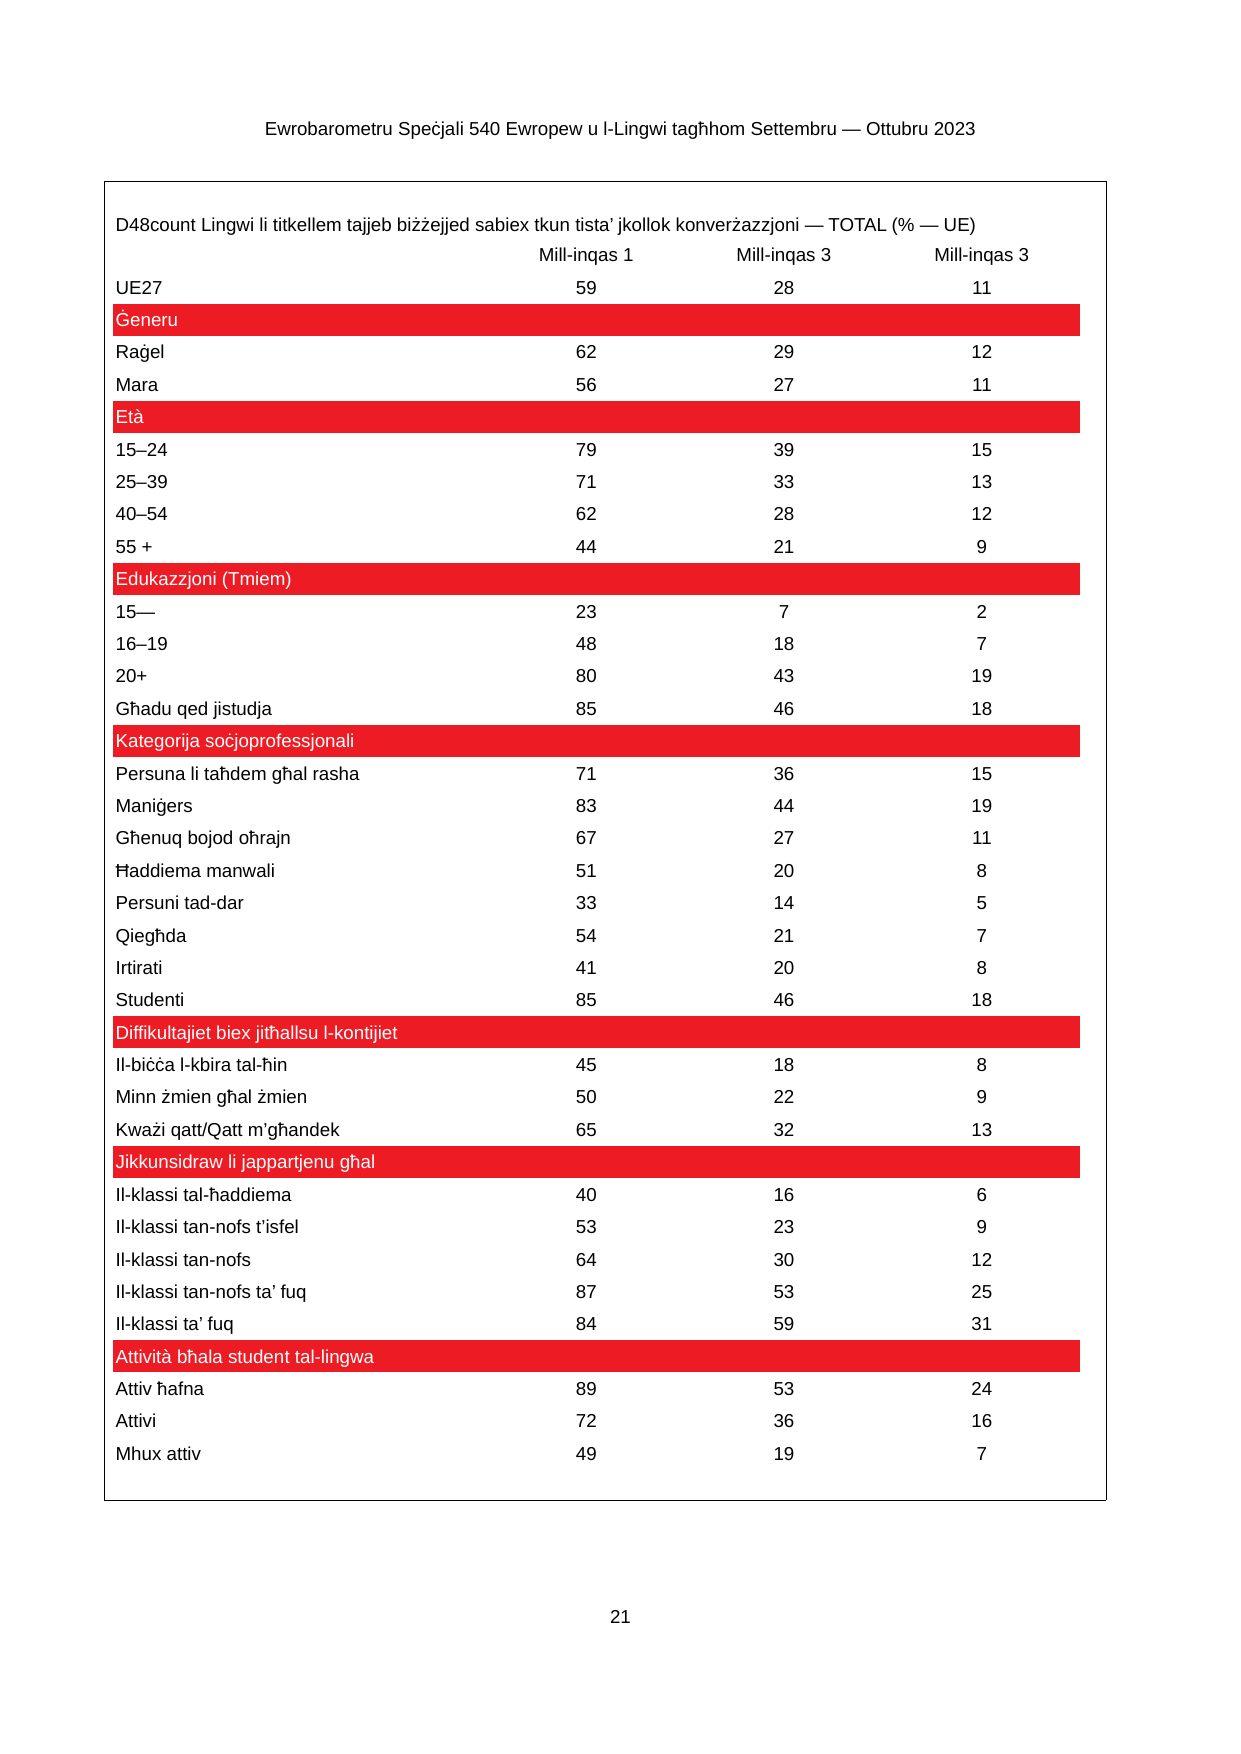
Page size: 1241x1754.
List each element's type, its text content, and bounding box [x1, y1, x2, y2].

table_cell 6 [883, 1178, 1080, 1211]
table_cell Il-klassi tan-nofs [113, 1243, 487, 1275]
table_cell [883, 401, 1080, 433]
table_cell 72 [487, 1405, 685, 1437]
table_cell 19 [883, 660, 1080, 692]
table_cell Persuni tad-dar [113, 887, 487, 919]
table_cell 8 [883, 951, 1080, 984]
table_cell Ħaddiema manwali [113, 854, 487, 887]
table_cell 11 [883, 271, 1080, 303]
table_cell Qiegħda [113, 919, 487, 951]
table_cell 71 [487, 757, 685, 789]
table_cell 16 [685, 1178, 883, 1211]
table_cell 89 [487, 1373, 685, 1405]
table_cell 44 [487, 530, 685, 563]
table_cell 49 [487, 1437, 685, 1470]
table_cell 29 [685, 336, 883, 368]
table_cell [685, 1146, 883, 1178]
table_cell 12 [883, 498, 1080, 530]
table_cell 25–39 [113, 465, 487, 498]
table_cell 19 [685, 1437, 883, 1470]
table_cell 46 [685, 692, 883, 724]
table_cell 27 [685, 822, 883, 854]
table_cell 18 [685, 628, 883, 660]
table_cell [487, 1340, 685, 1372]
table_cell 67 [487, 822, 685, 854]
table_cell [487, 725, 685, 757]
table_cell 44 [685, 789, 883, 822]
table_cell [883, 1340, 1080, 1372]
table_cell 53 [487, 1211, 685, 1243]
table_cell [883, 304, 1080, 336]
table_cell 50 [487, 1081, 685, 1113]
table_cell [487, 1146, 685, 1178]
table_cell 9 [883, 1211, 1080, 1243]
table_cell [883, 725, 1080, 757]
table_cell 87 [487, 1275, 685, 1308]
table_cell 16–19 [113, 628, 487, 660]
table_cell UE27 [113, 271, 487, 303]
table_cell Il-klassi tan-nofs t’isfel [113, 1211, 487, 1243]
table_cell 51 [487, 854, 685, 887]
table_cell 48 [487, 628, 685, 660]
table_cell 20+ [113, 660, 487, 692]
table_cell 54 [487, 919, 685, 951]
table_cell 84 [487, 1308, 685, 1340]
table_cell Mhux attiv [113, 1437, 487, 1470]
table_cell 15— [113, 595, 487, 627]
table_cell 24 [883, 1373, 1080, 1405]
table_cell Il-klassi ta’ fuq [113, 1308, 487, 1340]
table_cell 55 + [113, 530, 487, 563]
table_cell 23 [685, 1211, 883, 1243]
table_cell Raġel [113, 336, 487, 368]
table_cell Età [113, 401, 487, 433]
table_cell 28 [685, 498, 883, 530]
table_cell Mara [113, 368, 487, 401]
table_cell [685, 1016, 883, 1048]
table_cell Maniġers [113, 789, 487, 822]
table_cell 79 [487, 433, 685, 465]
table_cell 27 [685, 368, 883, 401]
table_cell 15–24 [113, 433, 487, 465]
table_cell 18 [883, 692, 1080, 724]
table_cell 19 [883, 789, 1080, 822]
table_cell 83 [487, 789, 685, 822]
table_cell 7 [883, 628, 1080, 660]
table_cell 46 [685, 984, 883, 1016]
table_cell 62 [487, 336, 685, 368]
table_cell 15 [883, 757, 1080, 789]
table_cell Persuna li taħdem għal rasha [113, 757, 487, 789]
table_cell [113, 239, 487, 271]
table_cell 16 [883, 1405, 1080, 1437]
table_cell 32 [685, 1113, 883, 1146]
table_cell [487, 563, 685, 595]
table_cell 25 [883, 1275, 1080, 1308]
table_cell 12 [883, 1243, 1080, 1275]
table_cell [685, 401, 883, 433]
table_cell 33 [685, 465, 883, 498]
table_cell [685, 563, 883, 595]
table_cell 13 [883, 465, 1080, 498]
table_cell 22 [685, 1081, 883, 1113]
table_cell [883, 563, 1080, 595]
table_cell 39 [685, 433, 883, 465]
table_cell [883, 1016, 1080, 1048]
table_cell 7 [883, 919, 1080, 951]
table_cell 56 [487, 368, 685, 401]
table_cell 20 [685, 951, 883, 984]
table_cell 71 [487, 465, 685, 498]
table_cell 41 [487, 951, 685, 984]
table_cell 65 [487, 1113, 685, 1146]
table_cell 62 [487, 498, 685, 530]
table_cell Kważi qatt/Qatt m’għandek [113, 1113, 487, 1146]
table_cell 21 [685, 919, 883, 951]
table_cell 53 [685, 1275, 883, 1308]
table_cell 18 [883, 984, 1080, 1016]
table_cell 28 [685, 271, 883, 303]
table_cell 9 [883, 530, 1080, 563]
table_cell 59 [685, 1308, 883, 1340]
table_cell 12 [883, 336, 1080, 368]
table_cell [883, 1146, 1080, 1178]
table_cell Għadu qed jistudja [113, 692, 487, 724]
table_cell 30 [685, 1243, 883, 1275]
table_cell 5 [883, 887, 1080, 919]
table_header D48count Lingwi li titkellem tajjeb biżżejjed sabiex tkun tista’ jkollok konverżazzjoni — TOTAL (% — UE) [113, 211, 1080, 239]
table_cell 85 [487, 984, 685, 1016]
table_cell 13 [883, 1113, 1080, 1146]
table_cell 36 [685, 1405, 883, 1437]
table_cell 85 [487, 692, 685, 724]
table_cell 8 [883, 1049, 1080, 1081]
table_cell 18 [685, 1049, 883, 1081]
table_cell Mill-inqas 3 [883, 239, 1080, 271]
table_cell Mill-inqas 1 [487, 239, 685, 271]
table_cell 40–54 [113, 498, 487, 530]
table_cell Irtirati [113, 951, 487, 984]
table_cell 20 [685, 854, 883, 887]
table_cell [685, 725, 883, 757]
table_cell Mill-inqas 3 [685, 239, 883, 271]
table_cell 31 [883, 1308, 1080, 1340]
table_cell Studenti [113, 984, 487, 1016]
table_cell Jikkunsidraw li jappartjenu għal [113, 1146, 487, 1178]
table_cell 7 [883, 1437, 1080, 1470]
table_cell 64 [487, 1243, 685, 1275]
table_cell 8 [883, 854, 1080, 887]
table_cell Attivi [113, 1405, 487, 1437]
table_cell 23 [487, 595, 685, 627]
table_cell 36 [685, 757, 883, 789]
table_cell [487, 304, 685, 336]
table_cell 11 [883, 368, 1080, 401]
table_cell 59 [487, 271, 685, 303]
table_cell [487, 401, 685, 433]
table_cell 53 [685, 1373, 883, 1405]
table_cell [685, 304, 883, 336]
table_cell Diffikultajiet biex jitħallsu l-kontijiet [113, 1016, 487, 1048]
table_cell 15 [883, 433, 1080, 465]
table_cell Edukazzjoni (Tmiem) [113, 563, 487, 595]
table_cell 11 [883, 822, 1080, 854]
table_cell Minn żmien għal żmien [113, 1081, 487, 1113]
table_cell Il-klassi tal-ħaddiema [113, 1178, 487, 1211]
table_cell 40 [487, 1178, 685, 1211]
table_cell 21 [685, 530, 883, 563]
table_cell Ġeneru [113, 304, 487, 336]
table_cell 2 [883, 595, 1080, 627]
table_cell Attiv ħafna [113, 1373, 487, 1405]
table_cell 43 [685, 660, 883, 692]
table_cell Għenuq bojod oħrajn [113, 822, 487, 854]
table_cell Kategorija soċjoprofessjonali [113, 725, 487, 757]
table_cell Il-klassi tan-nofs ta’ fuq [113, 1275, 487, 1308]
table_cell [487, 1016, 685, 1048]
table_cell 45 [487, 1049, 685, 1081]
table_cell Attività bħala student tal-lingwa [113, 1340, 487, 1372]
table_cell Il-biċċa l-kbira tal-ħin [113, 1049, 487, 1081]
table_cell 7 [685, 595, 883, 627]
table_cell 33 [487, 887, 685, 919]
table_cell [685, 1340, 883, 1372]
table_cell 80 [487, 660, 685, 692]
table_cell 14 [685, 887, 883, 919]
table_cell 9 [883, 1081, 1080, 1113]
